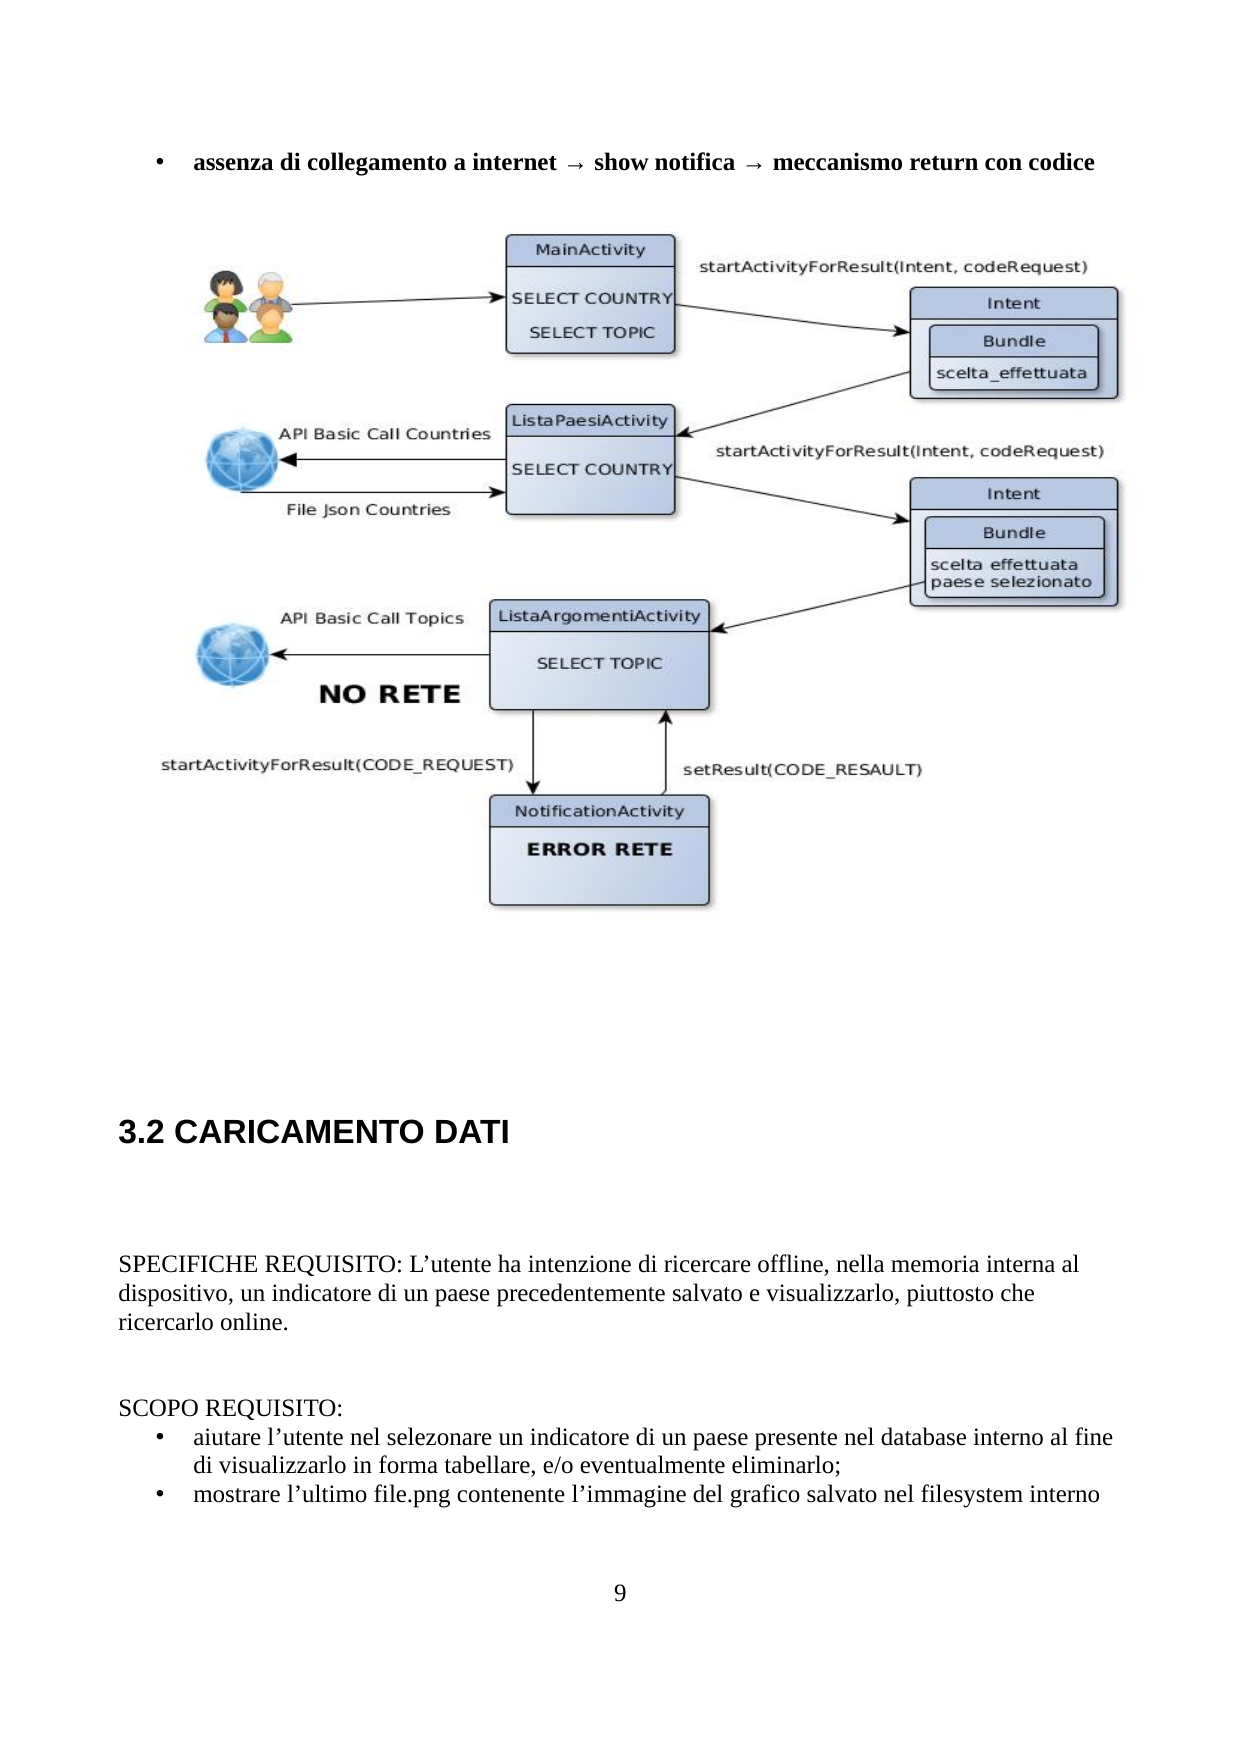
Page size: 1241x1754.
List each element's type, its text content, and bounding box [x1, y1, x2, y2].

list assenza di collegamento a internet → show notifica → meccanismo return con codice [156, 147, 1122, 176]
list mostrare l’ultimo file.png contenente l’immagine del grafico salvato nel filesystem interno [156, 1479, 1122, 1508]
list aiutare l’utente nel selezonare un indicatore di un paese presente nel database interno al fine di visualizzarlo in forma tabellare, e/o eventualmente eliminarlo; [156, 1422, 1122, 1479]
picture [136, 216, 1141, 924]
subtitle 3.2 CARICAMENTO DATI [118, 1112, 1122, 1151]
text SCOPO REQUISITO: [118, 1393, 1122, 1422]
text SPECIFICHE REQUISITO: L’utente ha intenzione di ricercare offline, nella memoria interna al dispositivo, un indicatore di un paese precedentemente salvato e visualizzarlo, piuttosto che ricercarlo online. [118, 1249, 1122, 1336]
